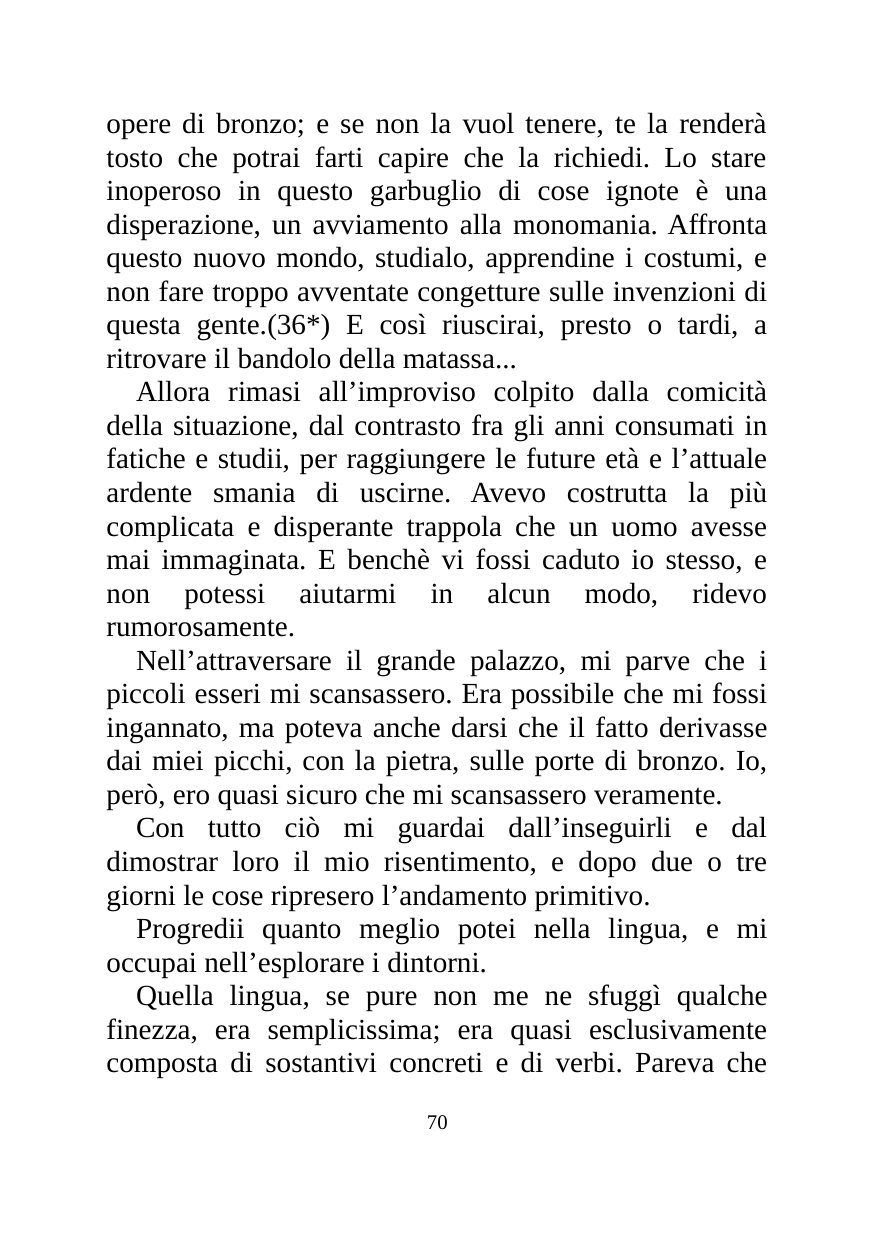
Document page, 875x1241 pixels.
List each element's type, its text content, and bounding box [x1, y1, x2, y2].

text Con tutto ciò mi guardai dall’inseguirli e dal dimostrar loro il mio risentimento, e dopo due o tre giorni le cose ripresero l’andamento primitivo. [106, 811, 768, 911]
text Nell’attraversare il grande palazzo, mi parve che i piccoli esseri mi scansassero. Era possibile che mi fossi ingannato, ma poteva anche darsi che il fatto derivasse dai miei picchi, con la pietra, sulle porte di bronzo. Io, però, ero quasi sicuro che mi scansassero veramente. [106, 643, 768, 811]
text Allora rimasi all’improviso colpito dalla comicità della situazione, dal contrasto fra gli anni consumati in fatiche e studii, per raggiungere le future età e l’attuale ardente smania di uscirne. Avevo costrutta la più complicata e disperante trappola che un uomo avesse mai immaginata. E benchè vi fossi caduto io stesso, e non potessi aiutarmi in alcun modo, ridevo rumorosamente. [106, 374, 768, 643]
text Progredii quanto meglio potei nella lingua, e mi occupai nell’esplorare i dintorni. [106, 911, 768, 978]
text Quella lingua, se pure non me ne sfuggì qualche finezza, era semplicissima; era quasi esclusivamente composta di sostantivi concreti e di verbi. Pareva che [106, 978, 768, 1079]
text opere di bronzo; e se non la vuol tenere, te la renderà tosto che potrai farti capire che la richiedi. Lo stare inoperoso in questo garbuglio di cose ignote è una disperazione, un avviamento alla monomania. Affronta questo nuovo mondo, studialo, apprendine i costumi, e non fare troppo avventate congetture sulle invenzioni di questa gente.(36*) E così riuscirai, presto o tardi, a ritrovare il bandolo della matassa... [106, 106, 768, 374]
